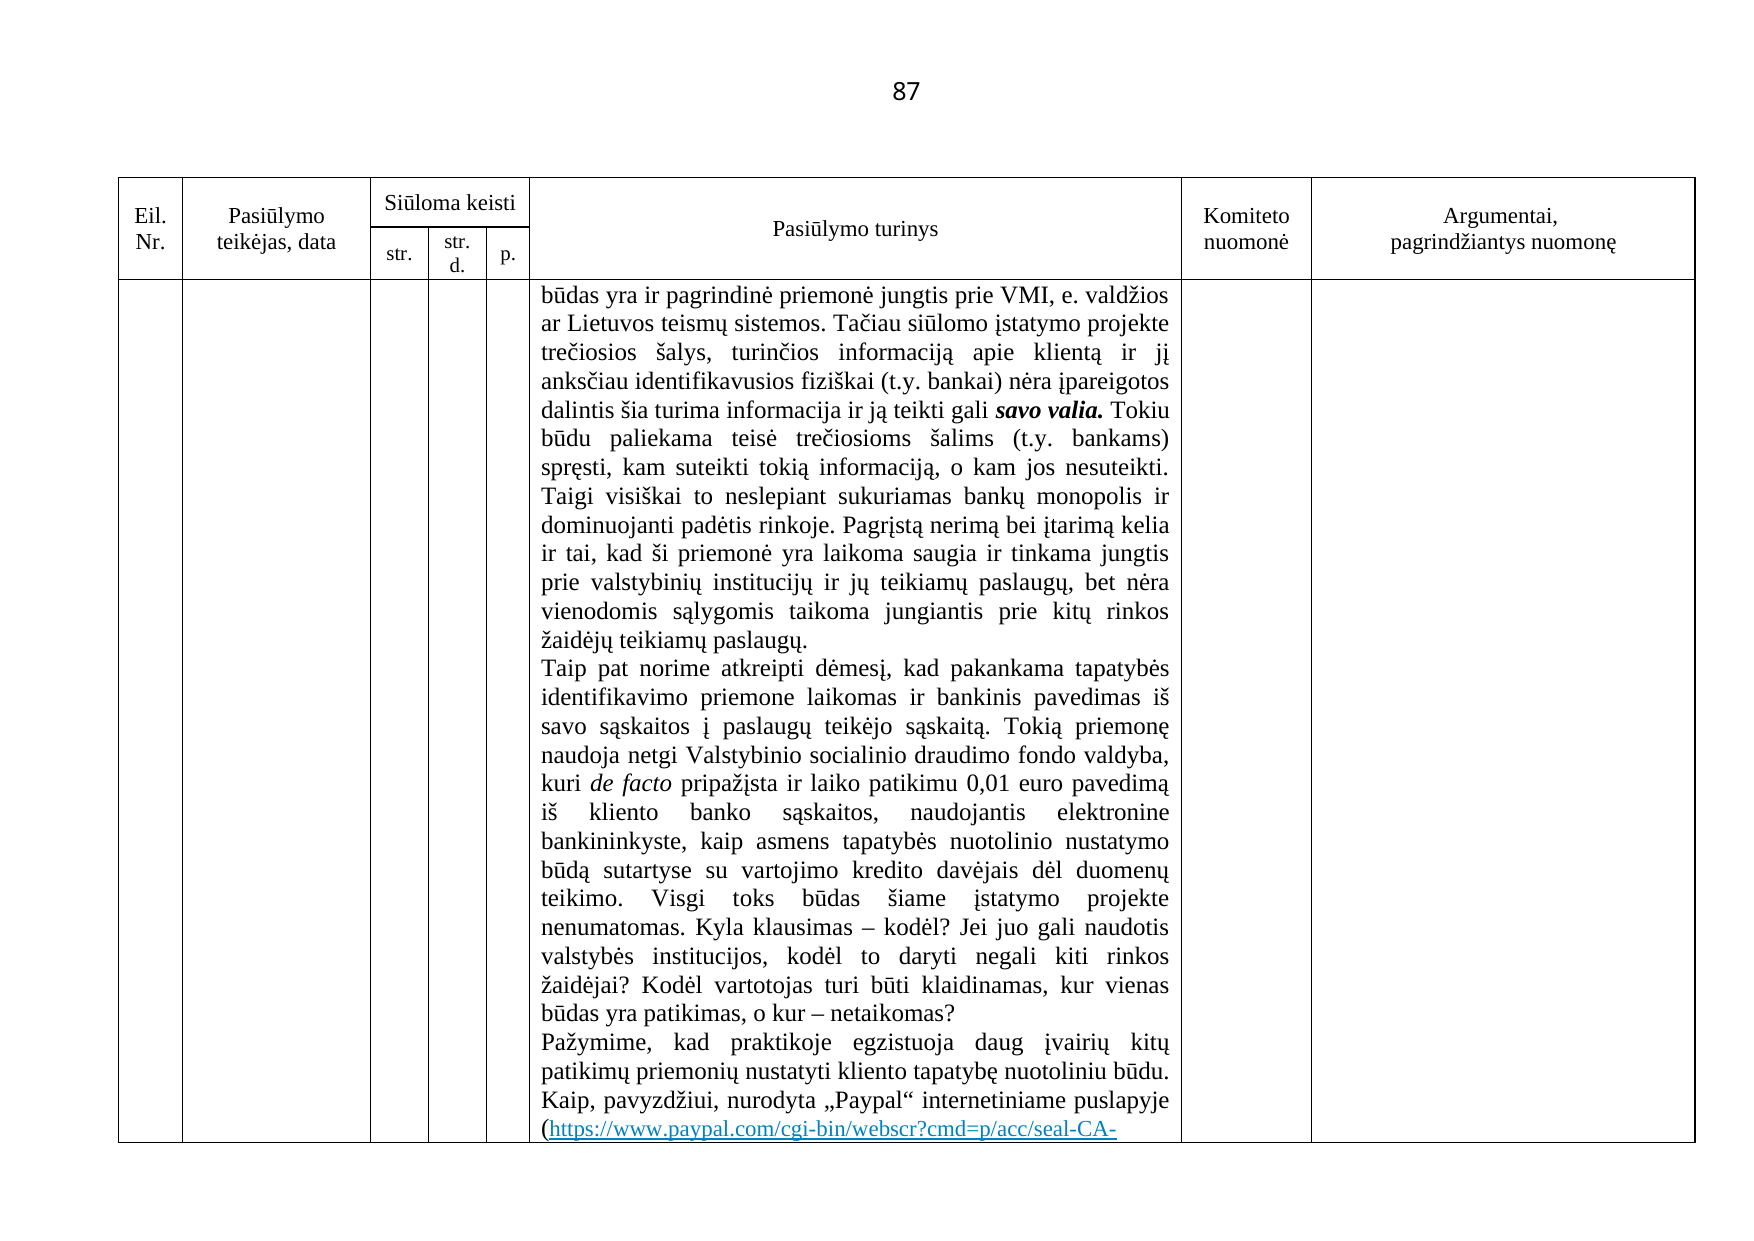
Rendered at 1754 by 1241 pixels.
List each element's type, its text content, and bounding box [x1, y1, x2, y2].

table_header Siūloma keisti [371, 178, 529, 226]
table_header Pasiūlymo turinys [530, 178, 1181, 279]
table_cell [487, 280, 529, 1142]
table_cell būdas yra ir pagrindinė priemonė jungtis prie VMI, e. valdžios ar Lietuvos teismų sistemos. Tačiau siūlomo įstatymo projekte trečiosios šalys, turinčios informaciją apie klientą ir jį anksčiau identifikavusios fiziškai (t.y. bankai) nėra įpareigotos dalintis šia turima informacija ir ją teikti gali savo valia. Tokiu būdu paliekama teisė trečiosioms šalims (t.y. bankams) spręsti, kam suteikti tokią informaciją, o kam jos nesuteikti. Taigi visiškai to neslepiant sukuriamas bankų monopolis ir dominuojanti padėtis rinkoje. Pagrįstą nerimą bei įtarimą kelia ir tai, kad ši priemonė yra laikoma saugia ir tinkama jungtis prie valstybinių institucijų ir jų teikiamų paslaugų, bet nėra vienodomis sąlygomis taikoma jungiantis prie kitų rinkos žaidėjų teikiamų paslaugų. Taip pat norime atkreipti dėmesį, kad pakankama tapatybės identifikavimo priemone laikomas ir bankinis pavedimas iš savo sąskaitos į paslaugų teikėjo sąskaitą. Tokią priemonę naudoja netgi Valstybinio socialinio draudimo fondo valdyba, kuri de facto pripažįsta ir laiko patikimu 0,01 euro pavedimą iš kliento banko sąskaitos, naudojantis elektronine bankininkyste, kaip asmens tapatybės nuotolinio nustatymo būdą sutartyse su vartojimo kredito davėjais dėl duomenų teikimo. Visgi toks būdas šiame įstatymo projekte nenumatomas. Kyla klausimas – kodėl? Jei juo gali naudotis valstybės institucijos, kodėl to daryti negali kiti rinkos žaidėjai? Kodėl vartotojas turi būti klaidinamas, kur vienas būdas yra patikimas, o kur – netaikomas? Pažymime, kad praktikoje egzistuoja daug įvairių kitų patikimų priemonių nustatyti kliento tapatybę nuotoliniu būdu. Kaip, pavyzdžiui, nurodyta „Paypal“ internetiniame puslapyje (https://www.paypal.com/cgi-bin/webscr?cmd=p/acc/seal-CA- [530, 280, 1181, 1142]
table_header Pasiūlymo teikėjas, data [183, 178, 370, 279]
table_cell str. [371, 228, 428, 279]
table_cell [1182, 280, 1311, 1142]
table_cell [183, 280, 370, 1142]
table_cell [429, 280, 486, 1142]
table_cell [1312, 280, 1694, 1142]
table_header Komiteto nuomonė [1182, 178, 1311, 279]
table_cell str. d. [429, 228, 486, 279]
table_header Argumentai, pagrindžiantys nuomonę [1312, 178, 1694, 279]
table_cell p. [487, 228, 529, 279]
table_header Eil. Nr. [119, 178, 182, 279]
table_cell [119, 280, 182, 1142]
table_cell [371, 280, 428, 1142]
